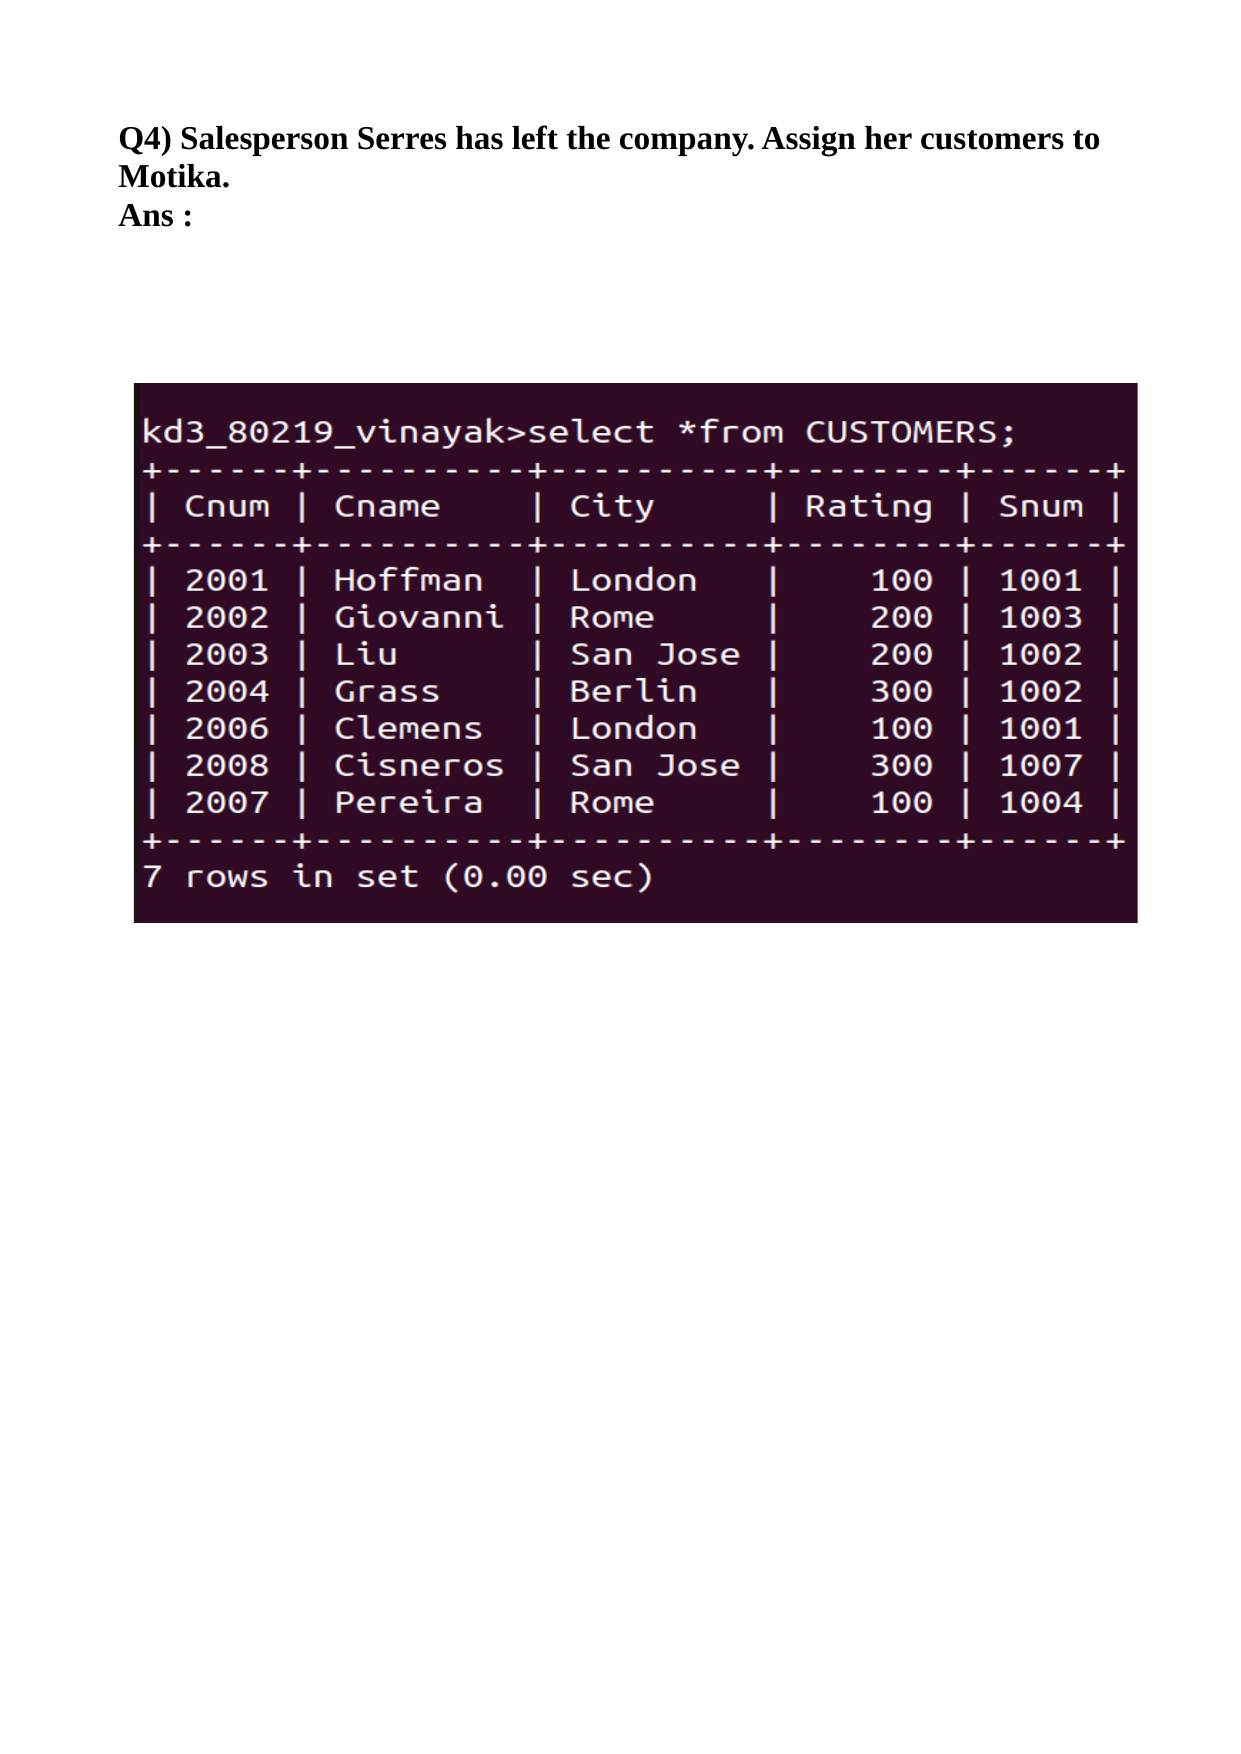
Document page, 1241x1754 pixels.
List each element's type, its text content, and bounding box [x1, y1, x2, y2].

picture [133, 383, 1138, 923]
text Q4) Salesperson Serres has left the company. Assign her customers to Motika. [118, 118, 1122, 195]
text Ans : [118, 195, 1122, 233]
